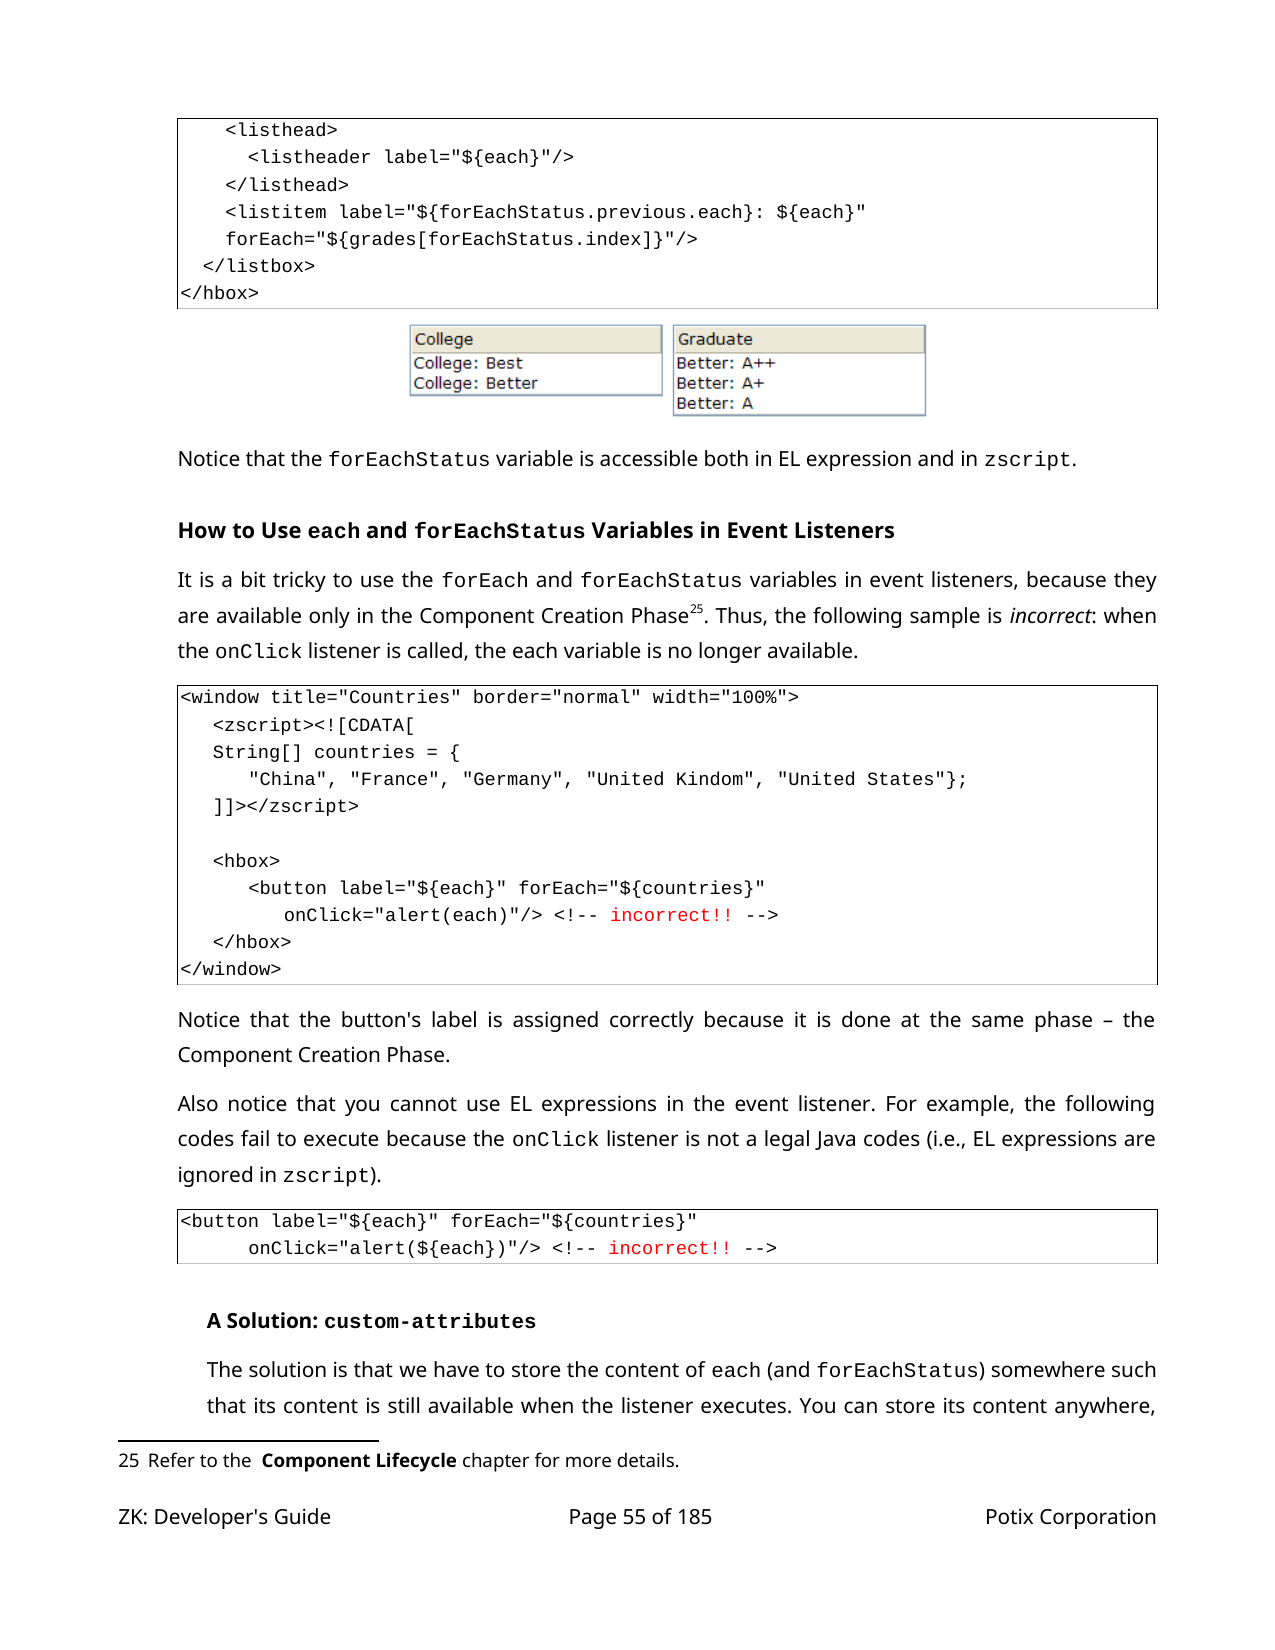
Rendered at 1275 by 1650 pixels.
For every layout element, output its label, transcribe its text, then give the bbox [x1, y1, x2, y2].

text String[] countries = { [178, 740, 1157, 764]
subtitle How to Use each and forEachStatus Variables in Event Listeners [177, 515, 1157, 545]
text </listhead> [178, 172, 1157, 197]
text <listhead> [178, 119, 1157, 142]
text Refer to the Component Lifecycle chapter for more details. [118, 1447, 1157, 1473]
text Also notice that you cannot use EL expressions in the event listener. For example, the following codes fail to execute because the onClick listener is not a legal Java codes (i.e., EL expressions are ignored in zscript). [177, 1089, 1157, 1188]
text Notice that the forEachStatus variable is accessible both in EL expression and in zscript. [177, 419, 1157, 472]
picture [407, 321, 930, 419]
text <listitem label="${forEachStatus.previous.each}: ${each}" [178, 200, 1157, 224]
text <button label="${each}" forEach="${countries}" [178, 1210, 1157, 1233]
text </listbox> [178, 254, 1157, 278]
text <hbox> [178, 848, 1157, 873]
text Notice that the button's label is assigned correctly because it is done at the same phase – the Component Creation Phase. [177, 1005, 1157, 1068]
subtitle A Solution: custom-attributes [207, 1306, 1157, 1334]
text </hbox> [178, 281, 1157, 308]
text "China", "France", "Germany", "United Kindom", "United States"}; [178, 767, 1157, 791]
text </hbox> [178, 930, 1157, 954]
text onClick="alert(each)"/> <!-- incorrect!! --> [178, 903, 1157, 927]
text The solution is that we have to store the content of each (and forEachStatus) somewhere such that its content is still available when the listener executes. You can store its content anywhere, [207, 1355, 1157, 1419]
text <window title="Countries" border="normal" width="100%"> [178, 686, 1157, 709]
text ]]></zscript> [178, 794, 1157, 818]
text onClick="alert(${each})"/> <!-- incorrect!! --> [178, 1236, 1157, 1263]
text </window> [178, 957, 1157, 984]
text It is a bit tricky to use the forEach and forEachStatus variables in event listeners, because they are available only in the Component Creation Phase. Thus, the following sample is incorrect: when the onClick listener is called, the each variable is no longer available. [177, 565, 1157, 665]
text <listheader label="${each}"/> [178, 145, 1157, 169]
text <button label="${each}" forEach="${countries}" [178, 876, 1157, 900]
text forEach="${grades[forEachStatus.index]}"/> [178, 227, 1157, 251]
text <zscript><![CDATA[ [178, 712, 1157, 737]
